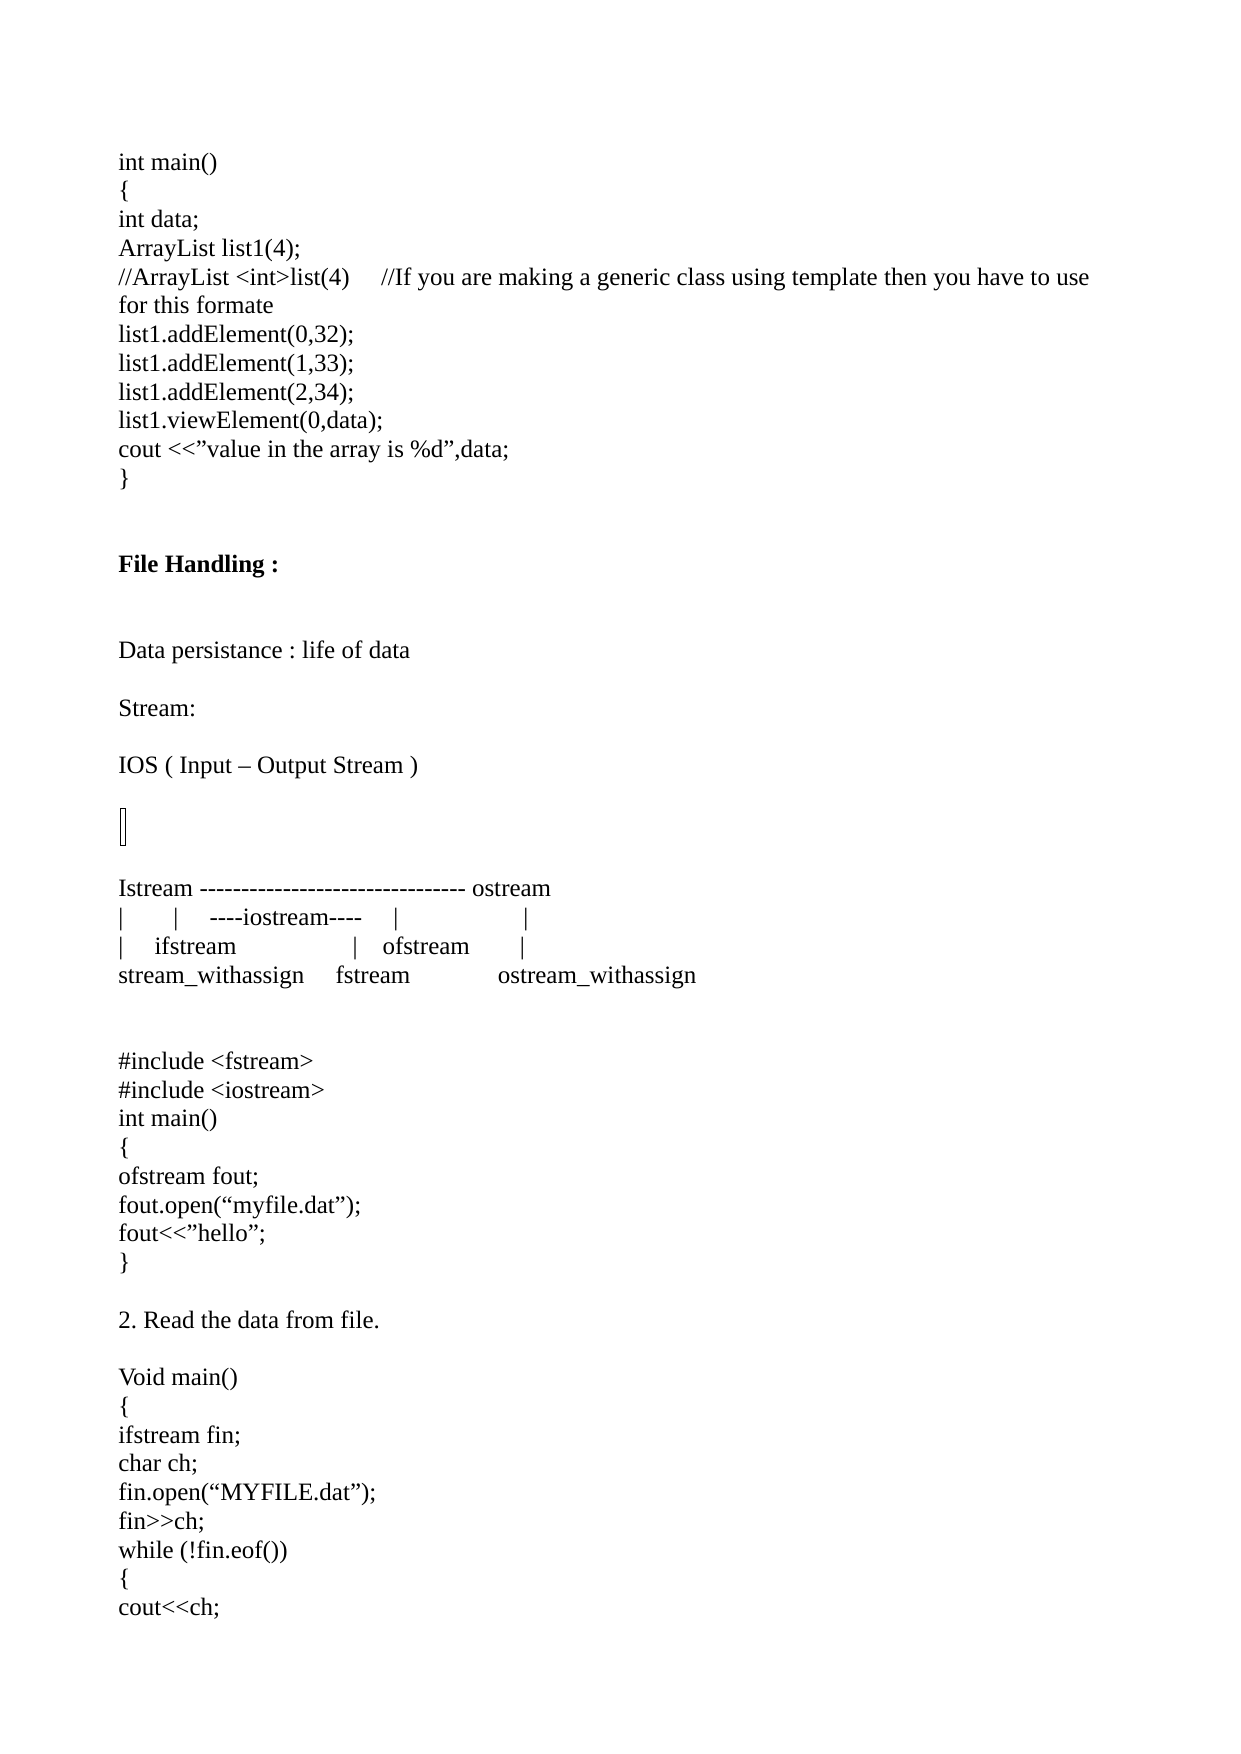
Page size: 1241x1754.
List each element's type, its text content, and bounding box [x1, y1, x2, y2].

text ArrayList list1(4); [118, 233, 1122, 262]
text int main() [118, 1103, 1122, 1132]
text Void main() [118, 1362, 1122, 1391]
text Istream -------------------------------- ostream [118, 873, 1122, 902]
text while (!fin.eof()) [118, 1535, 1122, 1563]
text IOS ( Input – Output Stream ) [118, 751, 1122, 779]
text list1.addElement(1,33); [118, 348, 1122, 377]
text list1.viewElement(0,data); [118, 406, 1122, 434]
text cout <<”value in the array is %d”,data; [118, 434, 1122, 463]
text | ifstream | ofstream | [118, 931, 1122, 960]
text 2. Read the data from file. [118, 1305, 1122, 1333]
text stream_withassign fstream ostream_withassign [118, 960, 1122, 988]
text fin>>ch; [118, 1506, 1122, 1535]
text list1.addElement(2,34); [118, 377, 1122, 406]
text { [118, 1391, 1122, 1420]
text int data; [118, 204, 1122, 233]
text fout.open(“myfile.dat”); [118, 1190, 1122, 1218]
text //ArrayList <int>list(4) //If you are making a generic class using template then you have to use for this formate [118, 262, 1122, 319]
text #include <fstream> [118, 1046, 1122, 1075]
text { [118, 1132, 1122, 1161]
text { [118, 176, 1122, 204]
text ofstream fout; [118, 1161, 1122, 1190]
text list1.addElement(0,32); [118, 319, 1122, 348]
text File Handling : [118, 549, 1122, 578]
text } [118, 1247, 1122, 1276]
text Data persistance : life of data [118, 636, 1122, 664]
text char ch; [118, 1448, 1122, 1477]
text fout<<”hello”; [118, 1218, 1122, 1247]
text #include <iostream> [118, 1075, 1122, 1103]
text ifstream fin; [118, 1420, 1122, 1448]
text | | ----iostream---- | | [118, 902, 1122, 931]
text Stream: [118, 693, 1122, 722]
table_header [121, 809, 125, 845]
text } [118, 463, 1122, 492]
text { [118, 1563, 1122, 1592]
text cout<<ch; [118, 1592, 1122, 1621]
text int main() [118, 147, 1122, 176]
text fin.open(“MYFILE.dat”); [118, 1477, 1122, 1506]
